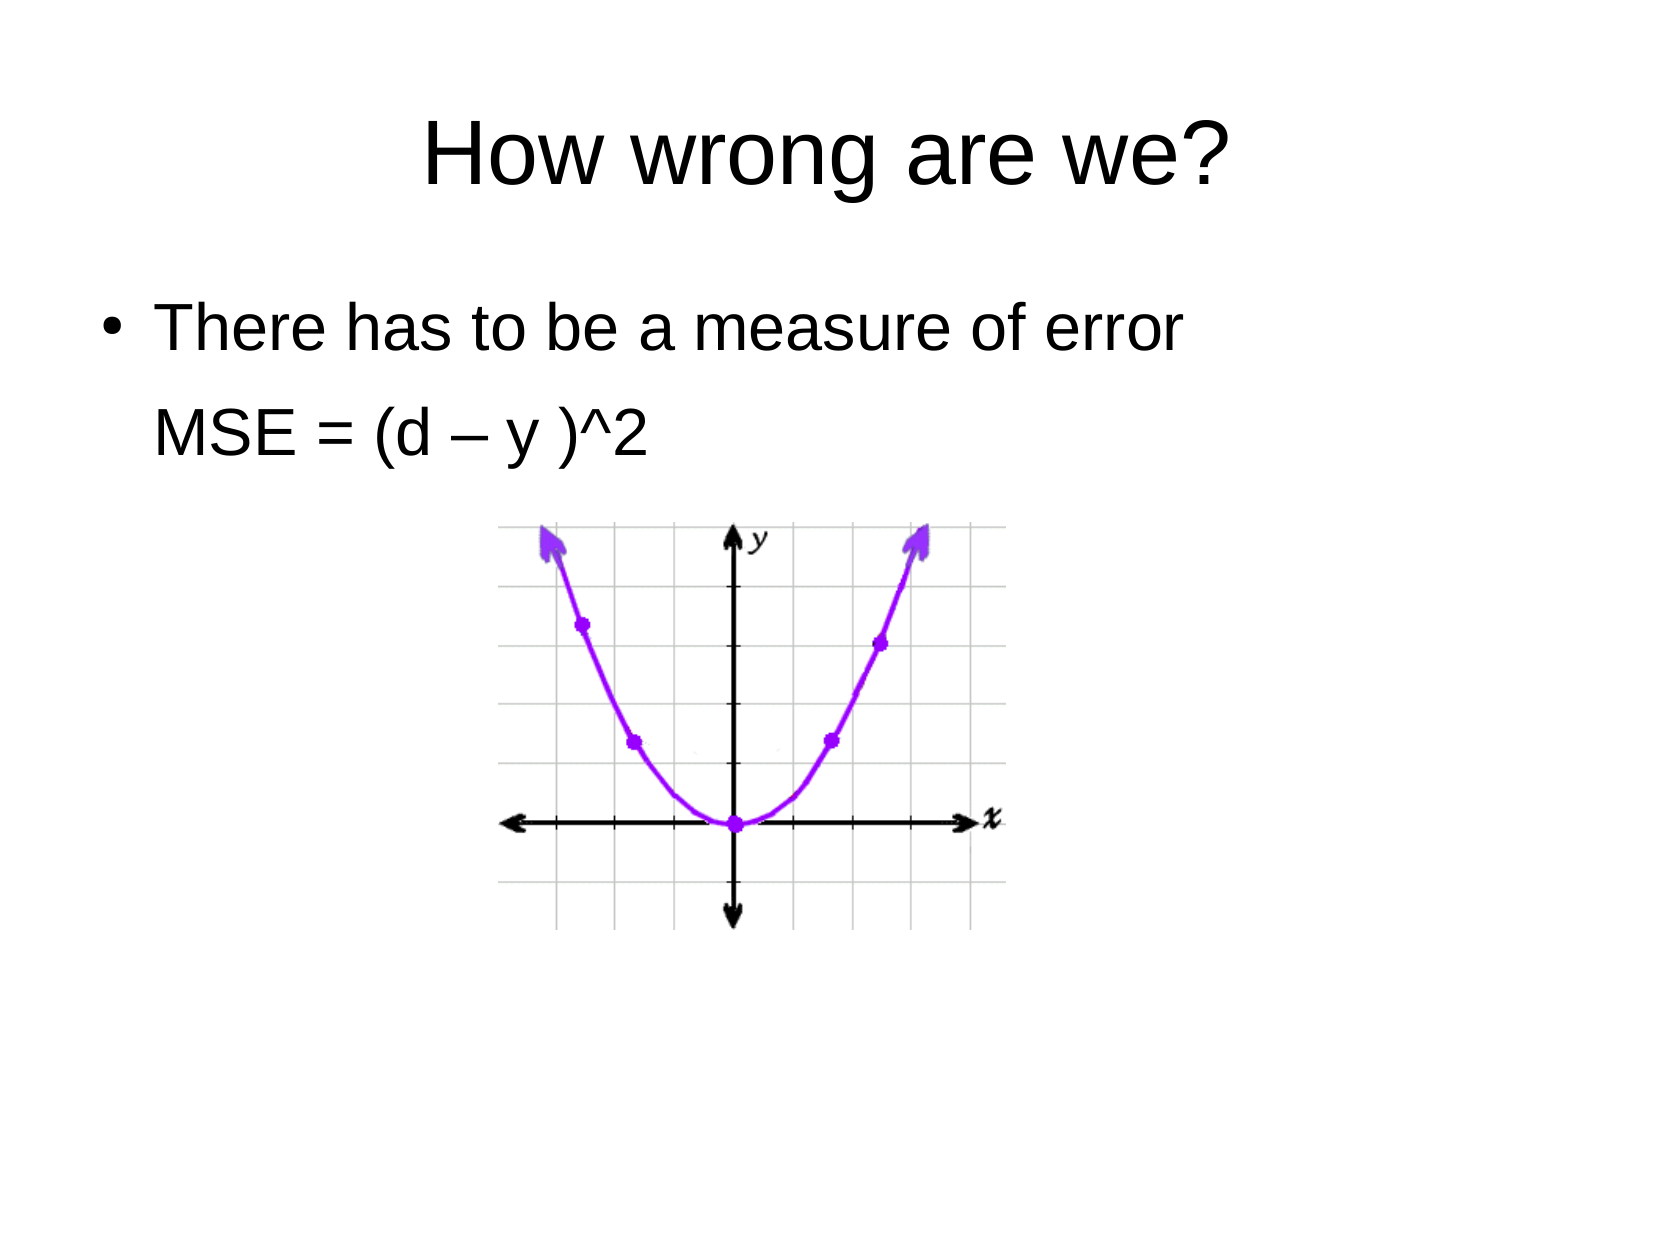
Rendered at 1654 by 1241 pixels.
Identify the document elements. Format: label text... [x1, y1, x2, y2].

title How wrong are we? [82, 49, 1571, 257]
picture [498, 522, 1006, 931]
list There has to be a measure of error MSE = (d – y )^2 [82, 290, 1571, 1010]
